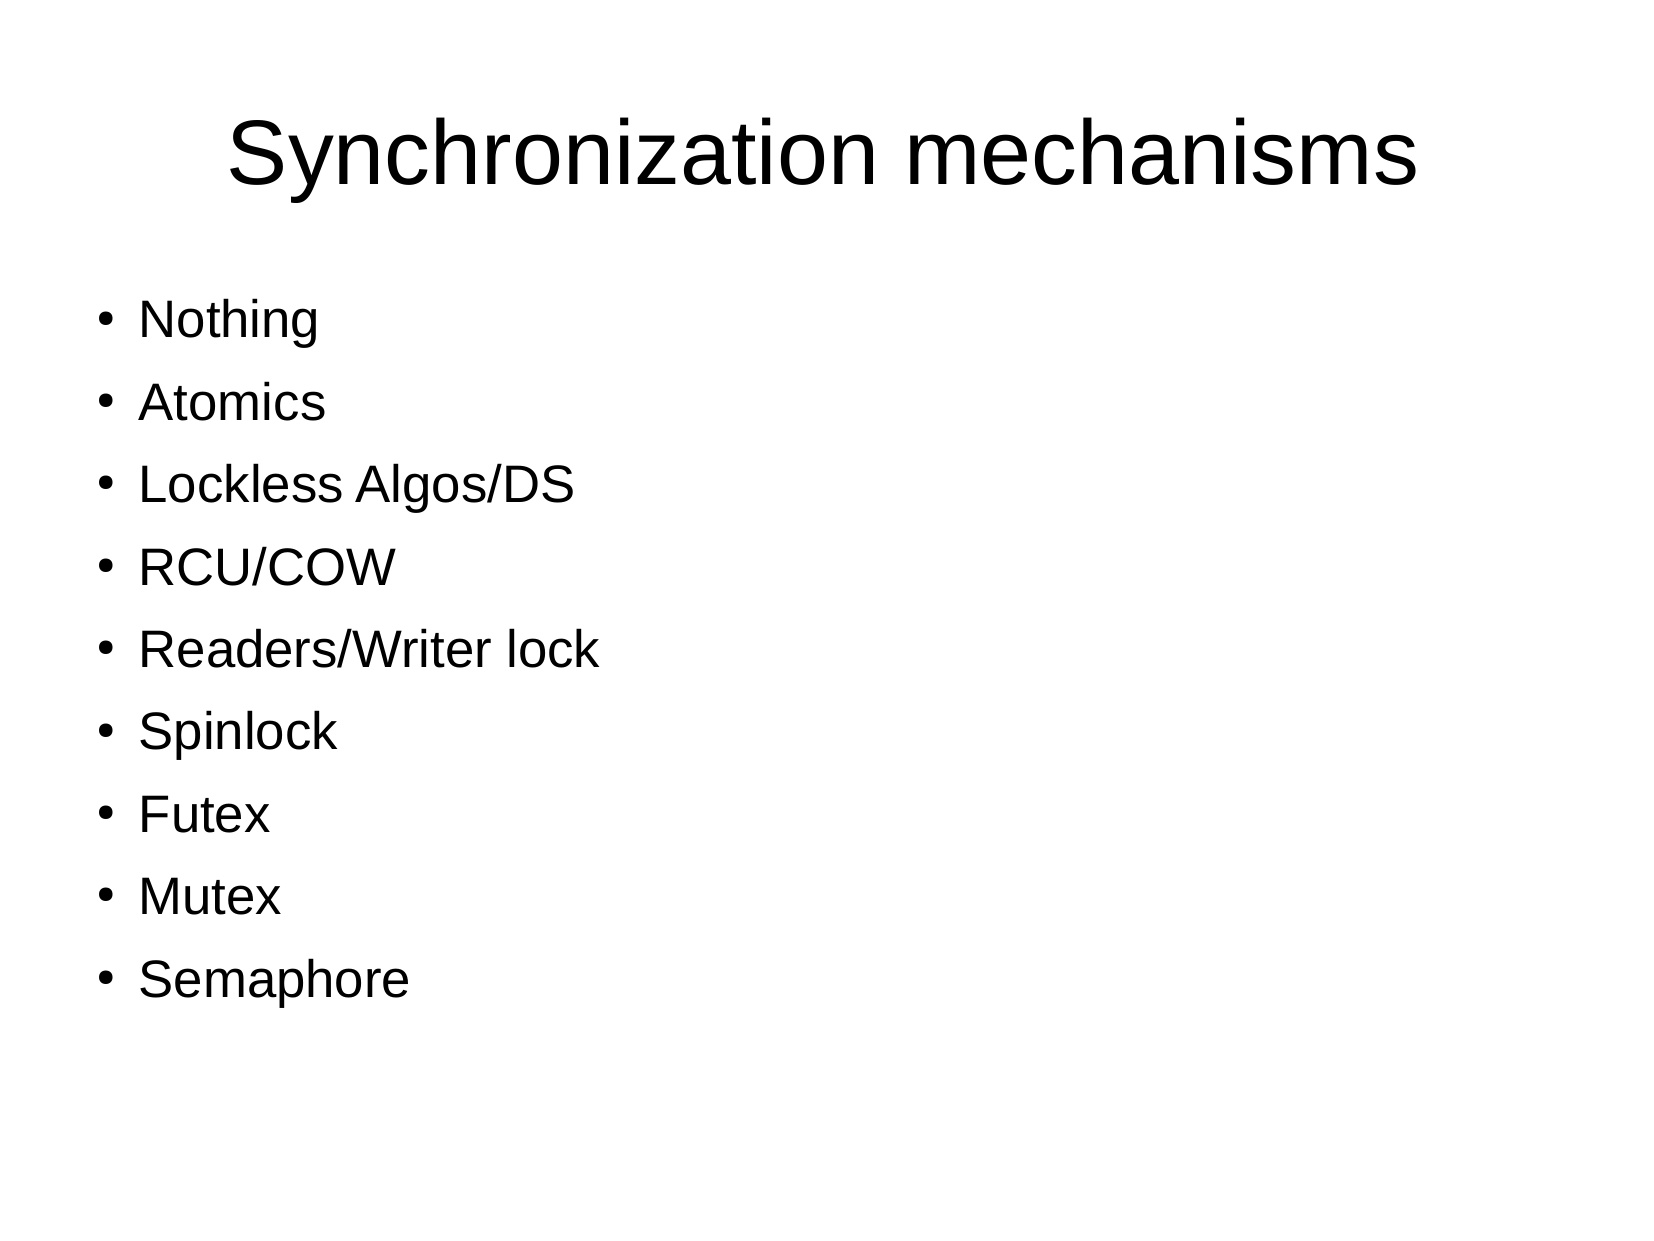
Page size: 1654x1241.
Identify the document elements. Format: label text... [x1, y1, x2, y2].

list Nothing Atomics Lockless Algos/DS RCU/COW Readers/Writer lock Spinlock Futex Mutex Semaphore [82, 290, 1571, 1010]
title Synchronization mechanisms [82, 49, 1571, 257]
